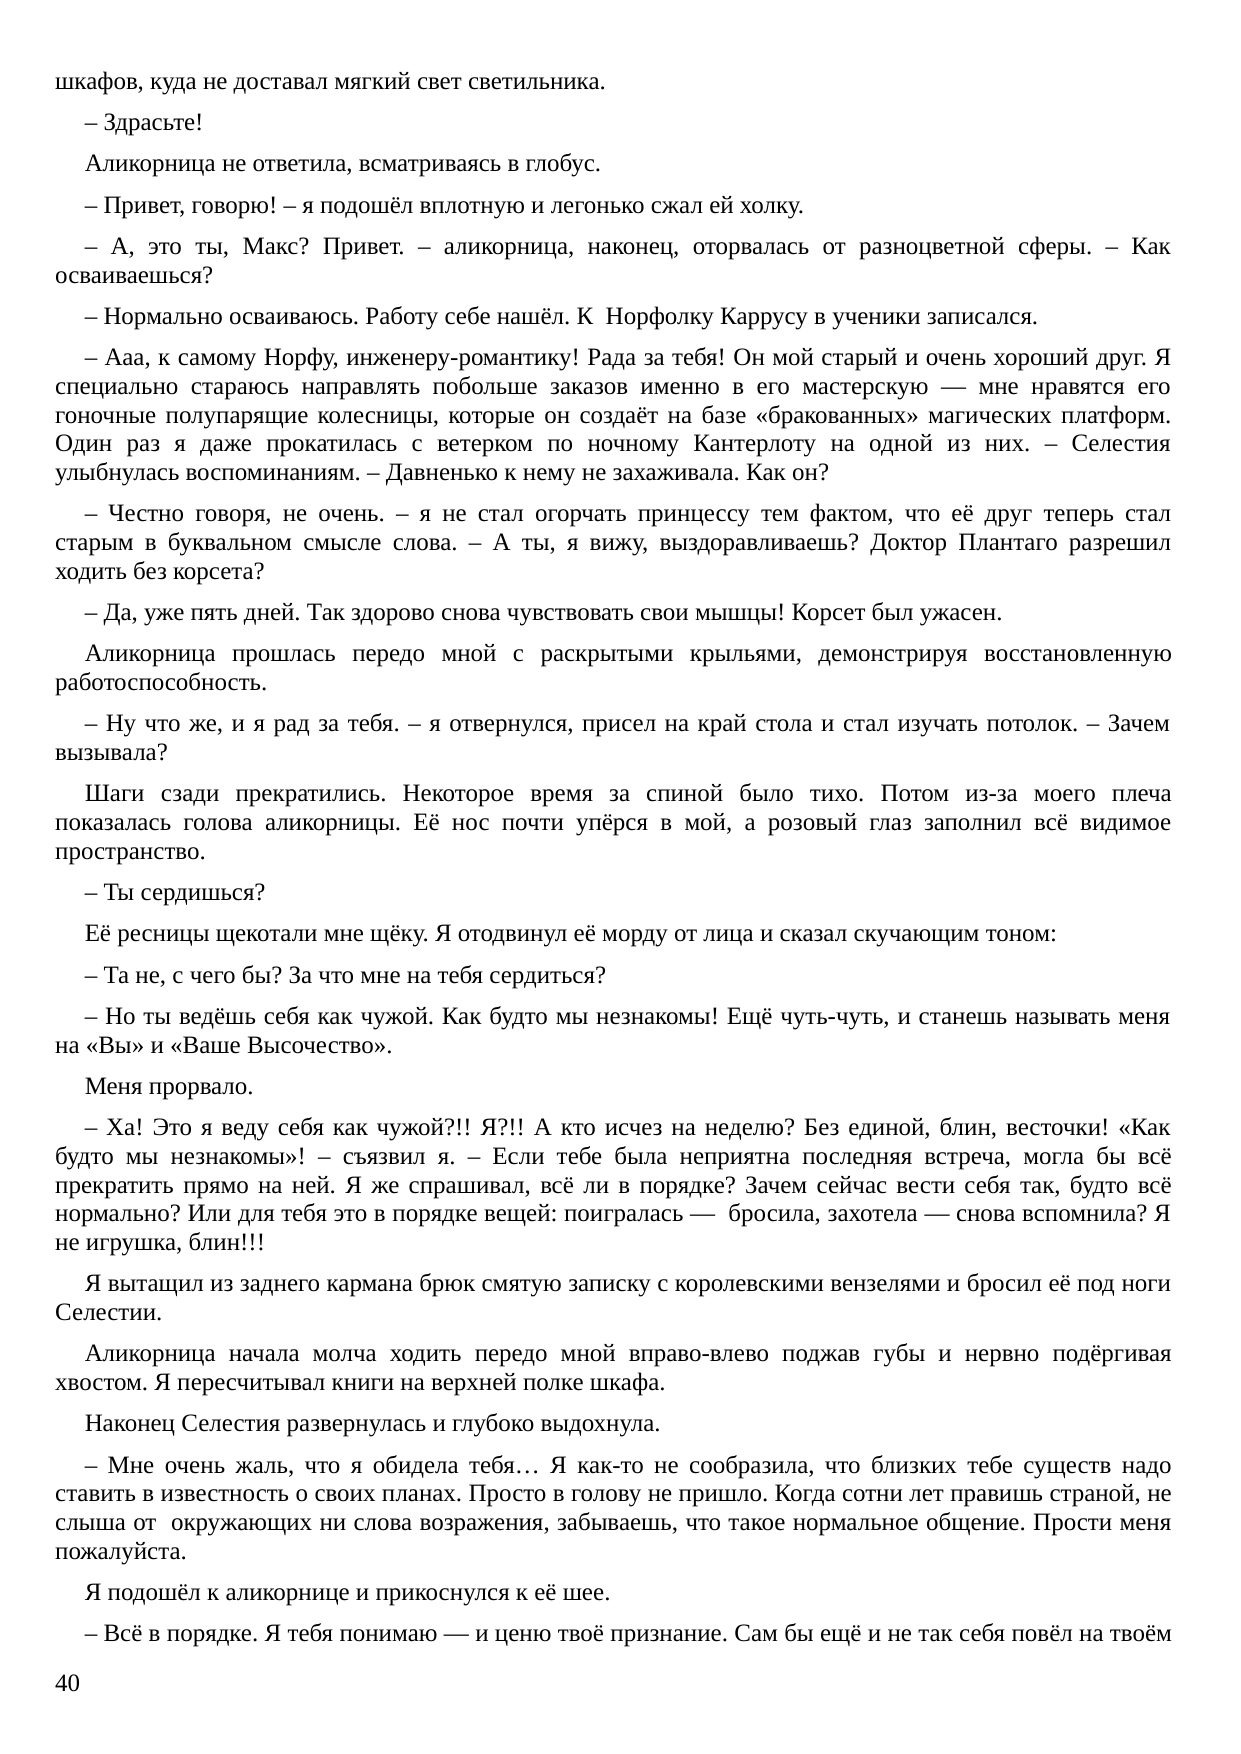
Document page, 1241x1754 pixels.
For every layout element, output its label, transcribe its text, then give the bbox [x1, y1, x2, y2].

text – Здрасьте! [55, 107, 1173, 136]
text – Ну что же, и я рад за тебя. – я отвернулся, присел на край стола и стал изучать потолок. – Зачем вызывала? [55, 708, 1173, 766]
text Аликорница прошлась передо мной с раскрытыми крыльями, демонстрируя восстановленную работоспособность. [55, 638, 1173, 696]
text – Нормально осваиваюсь. Работу себе нашёл. К Норфолку Каррусу в ученики записался. [55, 301, 1173, 330]
text Шаги сзади прекратились. Некоторое время за спиной было тихо. Потом из-за моего плеча показалась голова аликорницы. Её нос почти упёрся в мой, а розовый глаз заполнил всё видимое пространство. [55, 778, 1173, 865]
text Наконец Селестия развернулась и глубоко выдохнула. [55, 1408, 1173, 1437]
text – Да, уже пять дней. Так здорово снова чувствовать свои мышцы! Корсет был ужасен. [55, 597, 1173, 626]
text – Ха! Это я веду себя как чужой?!! Я?!! А кто исчез на неделю? Без единой, блин, весточки! «Как будто мы незнакомы»! – съязвил я. – Если тебе была неприятна последняя встреча, могла бы всё прекратить прямо на ней. Я же спрашивал, всё ли в порядке? Зачем сейчас вести себя так, будто всё нормально? Или для тебя это в порядке вещей: поигралась — бросила, захотела — снова вспомнила? Я не игрушка, блин!!! [55, 1112, 1173, 1256]
text – Но ты ведёшь себя как чужой. Как будто мы незнакомы! Ещё чуть-чуть, и станешь называть меня на «Вы» и «Ваше Высочество». [55, 1001, 1173, 1058]
text – Та не, с чего бы? За что мне на тебя сердиться? [55, 960, 1173, 988]
text – Ты сердишься? [55, 877, 1173, 906]
text Её ресницы щекотали мне щёку. Я отодвинул её морду от лица и сказал скучающим тоном: [55, 918, 1173, 947]
text – Ааа, к самому Норфу, инженеру-романтику! Рада за тебя! Он мой старый и очень хороший друг. Я специально стараюсь направлять побольше заказов именно в его мастерскую — мне нравятся его гоночные полупарящие колесницы, которые он создаёт на базе «бракованных» магических платформ. Один раз я даже прокатилась с ветерком по ночному Кантерлоту на одной из них. – Селестия улыбнулась воспоминаниям. – Давненько к нему не захаживала. Как он? [55, 342, 1173, 486]
text – Мне очень жаль, что я обидела тебя… Я как-то не сообразила, что близких тебе существ надо ставить в известность о своих планах. Просто в голову не пришло. Когда сотни лет правишь страной, не слыша от окружающих ни слова возражения, забываешь, что такое нормальное общение. Прости меня пожалуйста. [55, 1450, 1173, 1565]
text Аликорница начала молча ходить передо мной вправо-влево поджав губы и нервно подёргивая хвостом. Я пересчитывал книги на верхней полке шкафа. [55, 1338, 1173, 1396]
text Я вытащил из заднего кармана брюк смятую записку с королевскими вензелями и бросил её под ноги Селестии. [55, 1268, 1173, 1326]
text Я подошёл к аликорнице и прикоснулся к её шее. [55, 1577, 1173, 1606]
text – А, это ты, Макс? Привет. – аликорница, наконец, оторвалась от разноцветной сферы. – Как осваиваешься? [55, 231, 1173, 288]
text шкафов, куда не доставал мягкий свет светильника. [55, 66, 1173, 95]
text Аликорница не ответила, всматриваясь в глобус. [55, 148, 1173, 177]
text – Привет, говорю! – я подошёл вплотную и легонько сжал ей холку. [55, 190, 1173, 218]
text – Всё в порядке. Я тебя понимаю — и ценю твоё признание. Сам бы ещё и не так себя повёл на твоём [55, 1618, 1173, 1647]
text Меня прорвало. [55, 1071, 1173, 1100]
text – Честно говоря, не очень. – я не стал огорчать принцессу тем фактом, что её друг теперь стал старым в буквальном смысле слова. – А ты, я вижу, выздоравливаешь? Доктор Плантаго разрешил ходить без корсета? [55, 498, 1173, 585]
